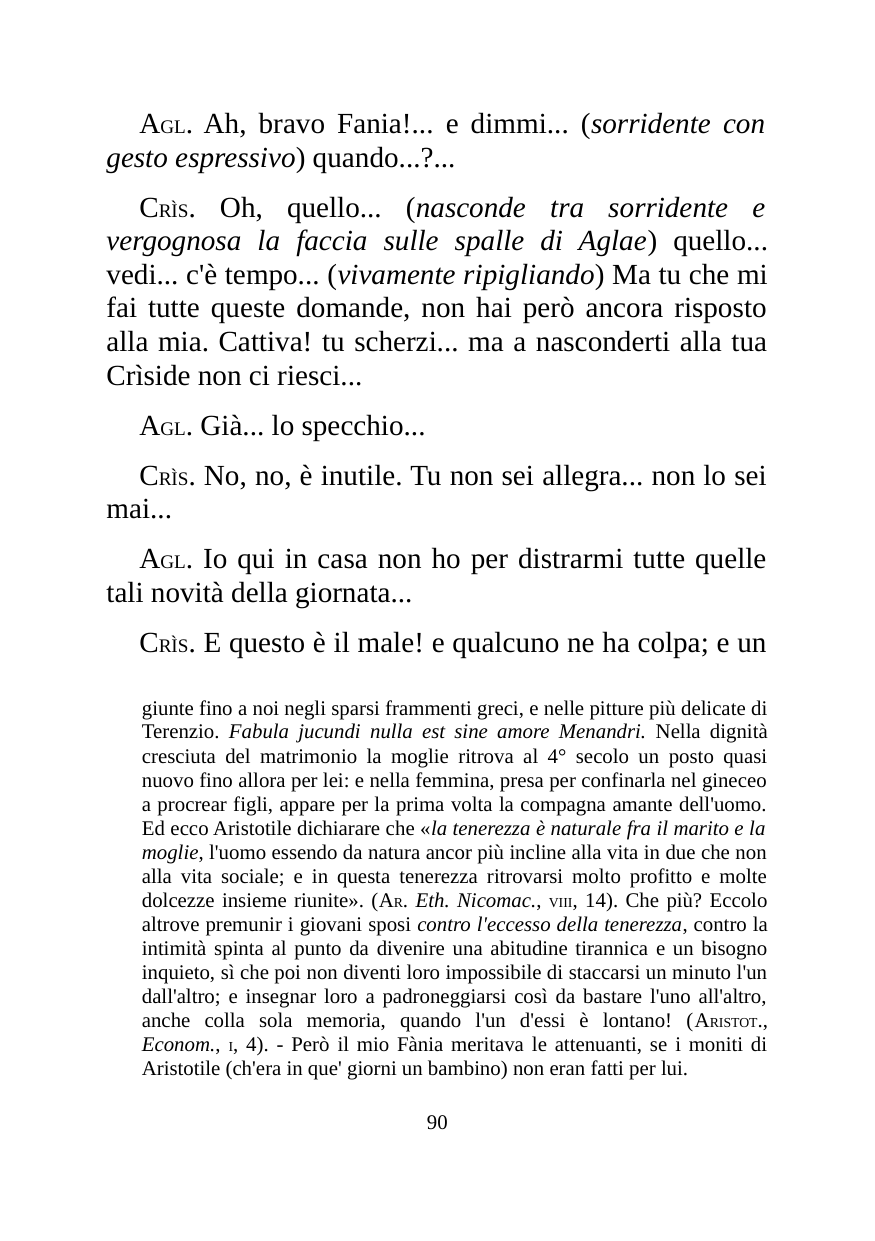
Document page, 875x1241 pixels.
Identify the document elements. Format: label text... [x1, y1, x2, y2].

text Crìs. Oh, quello... (nasconde tra sorridente e vergognosa la faccia sulle spalle di Aglae) quello... vedi... c'è tempo... (vivamente ripigliando) Ma tu che mi fai tutte queste domande, non hai però ancora risposto alla mia. Cattiva! tu scherzi... ma a nasconderti alla tua Crìside non ci riesci... [106, 190, 768, 391]
text Agl. Già... lo specchio... [106, 408, 768, 441]
text giunte fino a noi negli sparsi frammenti greci, e nelle pitture più delicate di Terenzio. Fabula jucundi nulla est sine amore Menandri. Nella dignità cresciuta del matrimonio la moglie ritrova al 4° secolo un posto quasi nuovo fino allora per lei: e nella femmina, presa per confinarla nel gineceo a procrear figli, appare per la prima volta la compagna amante dell'uomo. Ed ecco Aristotile dichiarare che «la tenerezza è naturale fra il marito e la moglie, l'uomo essendo da natura ancor più incline alla vita in due che non alla vita sociale; e in questa tenerezza ritrovarsi molto profitto e molte dolcezze insieme riunite». (Ar. Eth. Nicomac., viii, 14). Che più? Eccolo altrove premunir i giovani sposi contro l'eccesso della tenerezza, contro la intimità spinta al punto da divenire una abitudine tirannica e un bisogno inquieto, sì che poi non diventi loro impossibile di staccarsi un minuto l'un dall'altro; e insegnar loro a padroneggiarsi così da bastare l'uno all'altro, anche colla sola memoria, quando l'un d'essi è lontano! (Aristot., Econom., i, 4). - Però il mio Fània meritava le attenuanti, se i moniti di Aristotile (ch'era in que' giorni un bambino) non eran fatti per lui. [106, 695, 768, 1080]
text Agl. Ah, bravo Fania!... e dimmi... (sorridente con gesto espressivo) quando...?... [106, 106, 768, 173]
text Agl. Io qui in casa non ho per distrarmi tutte quelle tali novità della giornata... [106, 541, 768, 608]
text Crìs. E questo è il male! e qualcuno ne ha colpa; e un [106, 625, 768, 659]
text Crìs. No, no, è inutile. Tu non sei allegra... non lo sei mai... [106, 458, 768, 525]
